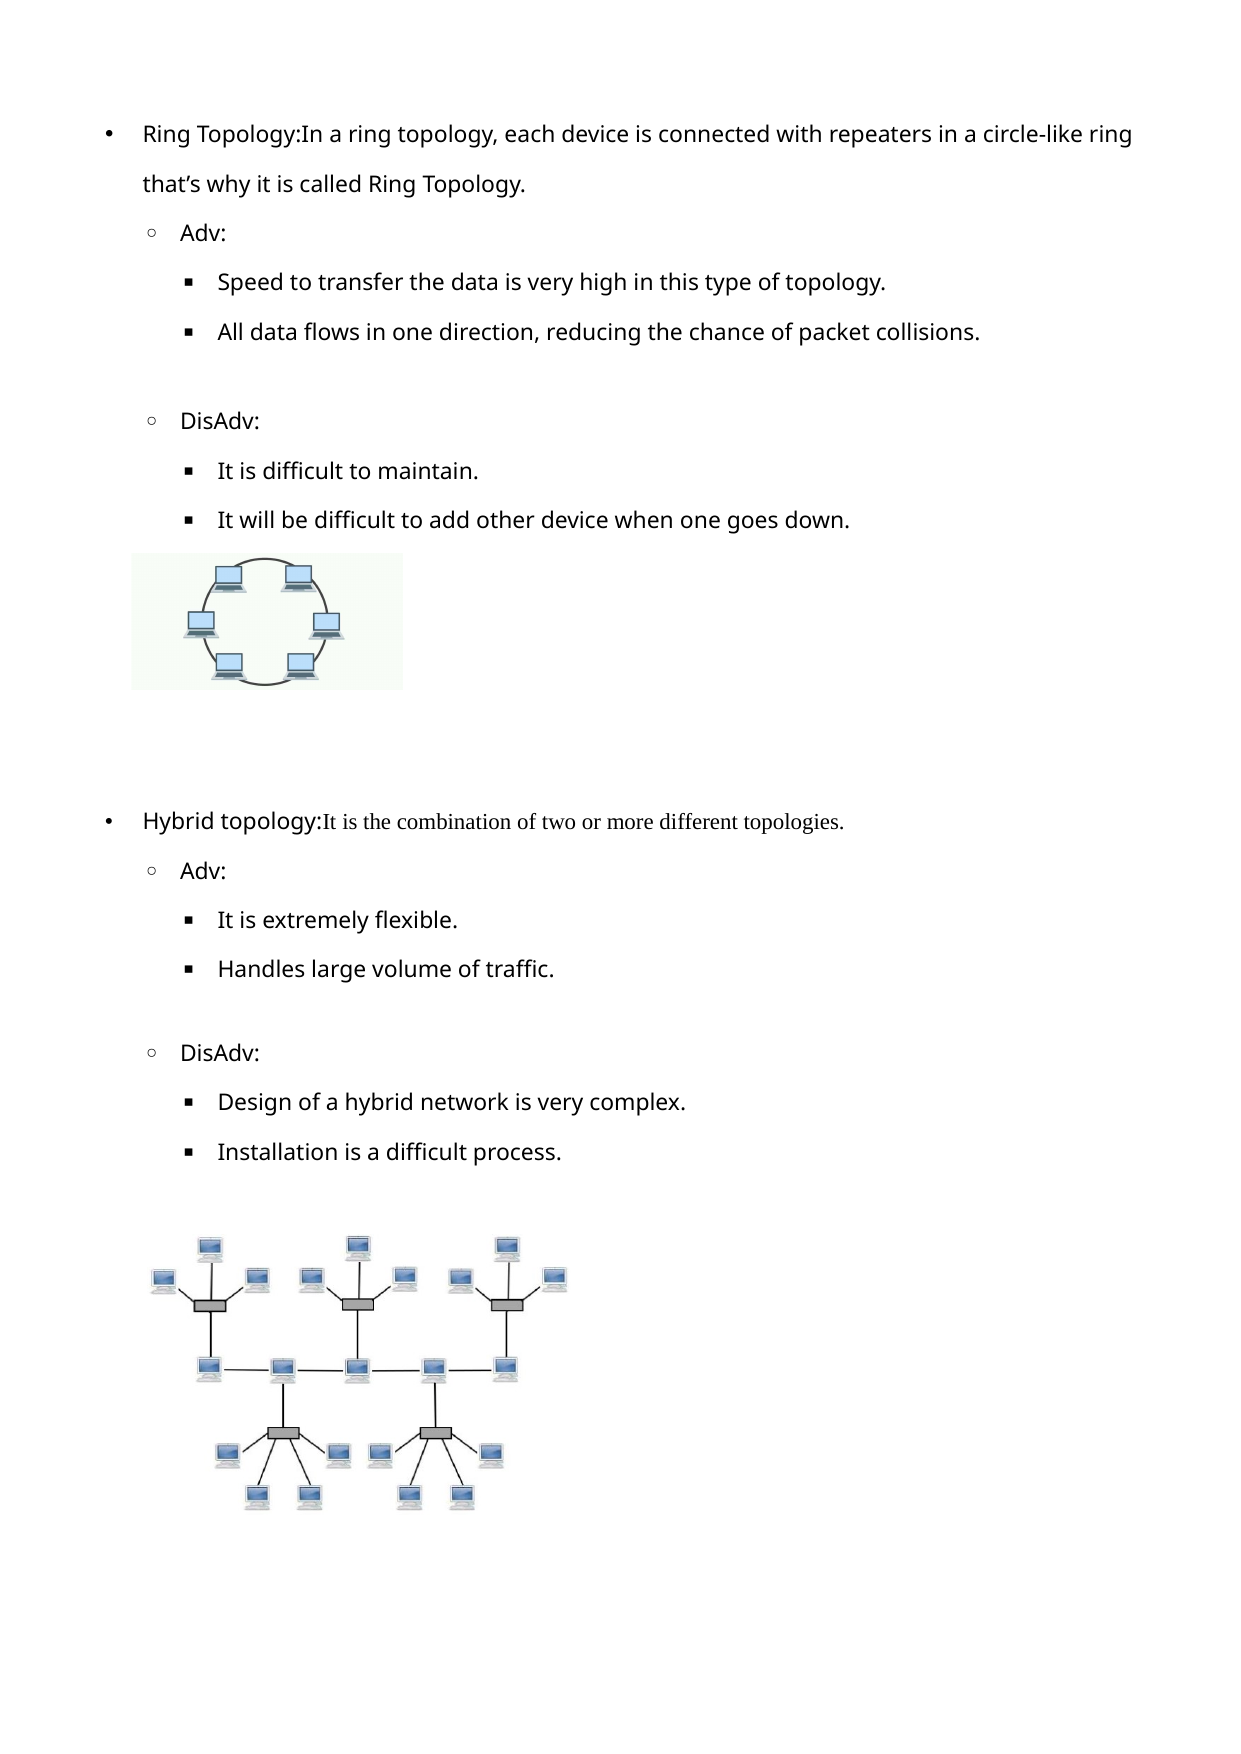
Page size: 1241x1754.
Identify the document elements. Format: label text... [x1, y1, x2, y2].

list Adv: [142, 855, 1160, 886]
picture [131, 553, 403, 690]
list Handles large volume of traffic. [180, 953, 1160, 985]
list d the data only when it has a token, without a token no device can send the data, and a token is placed by [403, 553, 1160, 647]
list Design of a hybrid network is very complex. [180, 1086, 1160, 1117]
list DisAdv: [142, 1037, 1160, 1068]
list It is difficult to maintain. [180, 455, 1160, 486]
list All data flows in one direction, reducing the chance of packet collisions. [180, 316, 1160, 347]
list [105, 553, 131, 647]
list ing Topology. [142, 1227, 1160, 1263]
list Hybrid topology:It is the combination of two or more different topologies. [105, 805, 1160, 837]
list It is extremely flexible. [180, 904, 1160, 935]
list Adv: [142, 217, 1160, 248]
list Speed to transfer the data is very high in this type of topology. [180, 266, 1160, 297]
list It will be difficult to add other device when one goes down. [180, 504, 1160, 535]
list Installation is a difficult process. [180, 1136, 1160, 1167]
list DisAdv: [142, 405, 1160, 437]
picture [147, 1234, 571, 1515]
list Ring Topology:In a ring topology, each device is connected with repeaters in a circle-like ring that’s why it is called Ring Topology.an sen [105, 118, 1160, 199]
